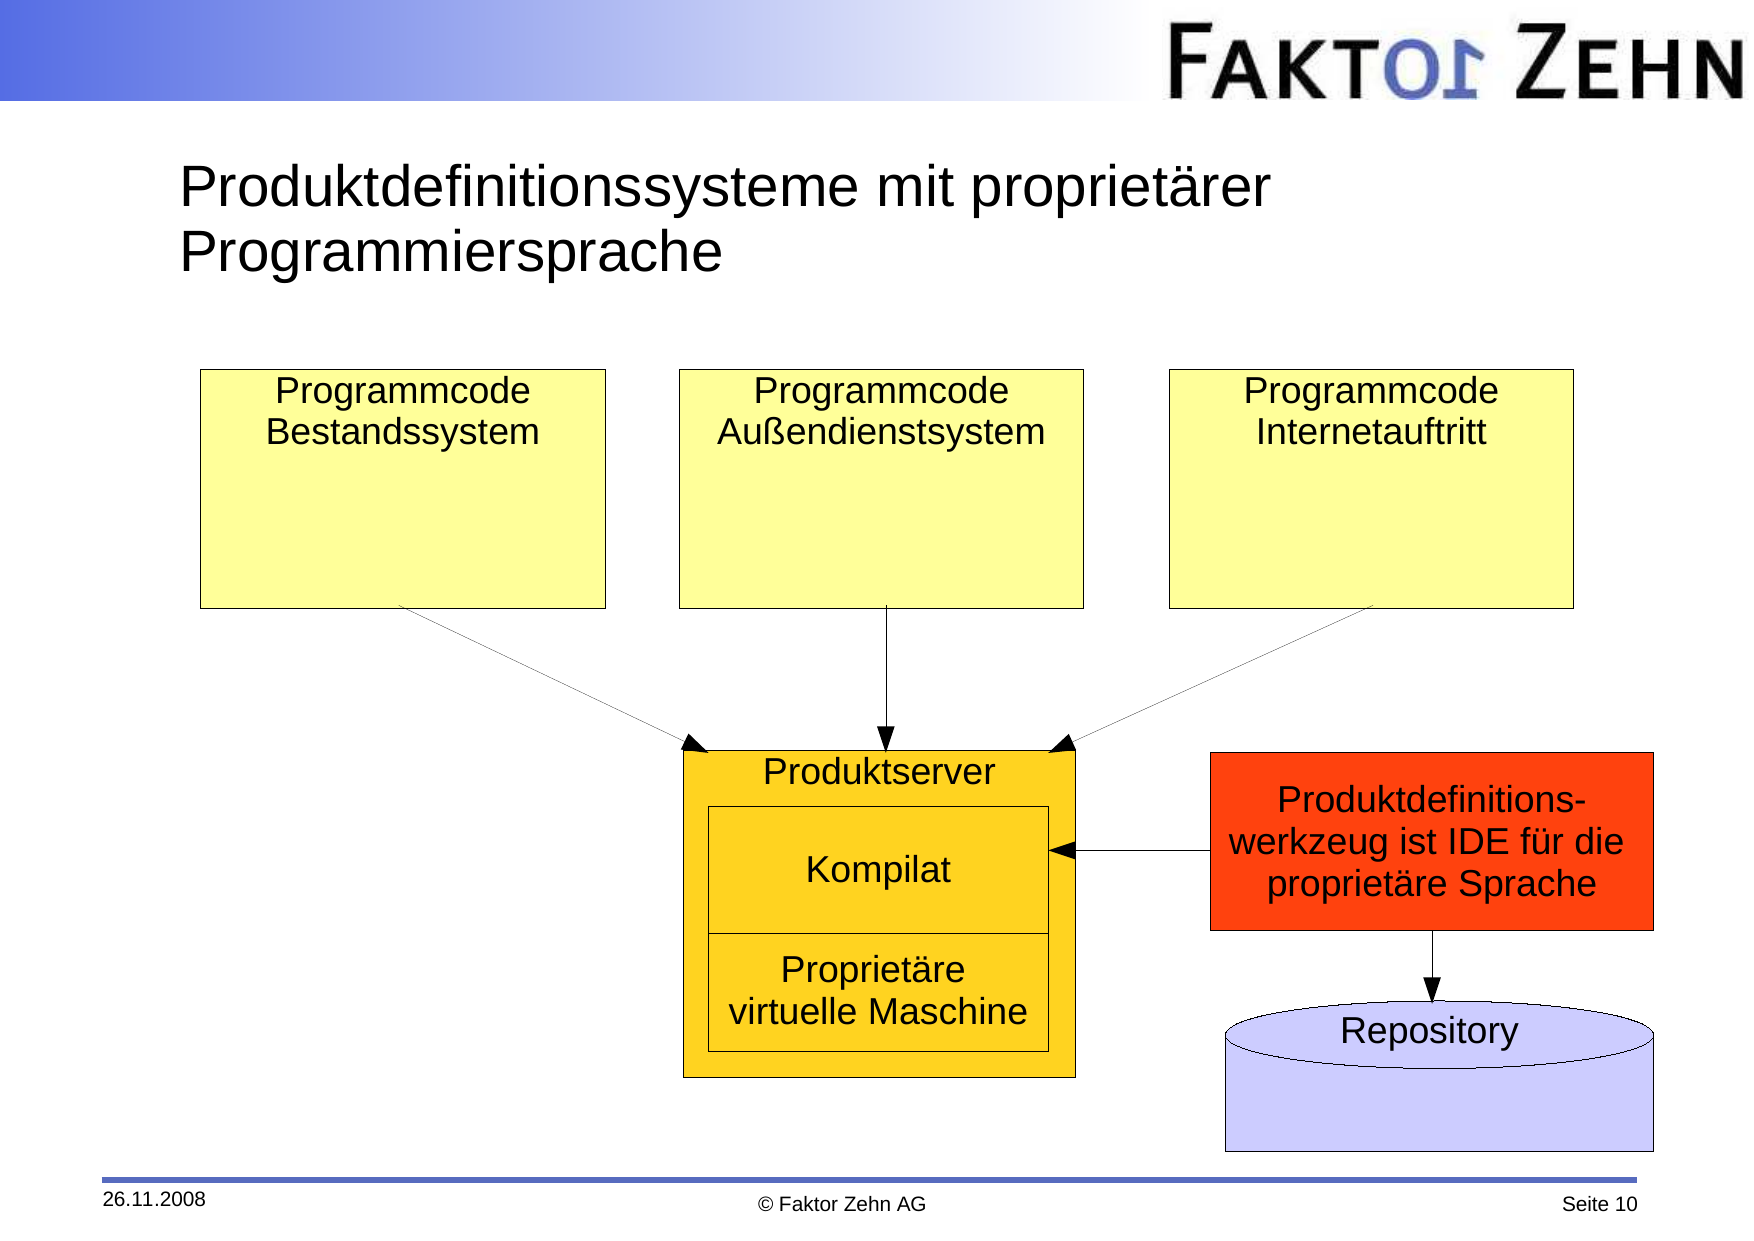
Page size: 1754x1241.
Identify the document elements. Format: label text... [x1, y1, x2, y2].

text_box Programmcode Bestandssystem [200, 369, 606, 609]
text_box Produktserver [683, 750, 1076, 1078]
picture [1162, 7, 1752, 100]
text_box [1225, 1000, 1654, 1152]
text_box Repository [1340, 1009, 1570, 1052]
text_box Proprietäre virtuelle Maschine [708, 934, 1049, 1052]
text_box Programmcode Internetauftritt [1169, 369, 1574, 609]
title Produktdefinitionssysteme mit proprietärer Programmiersprache [179, 142, 1576, 296]
text_box Kompilat [708, 806, 1049, 934]
text_box Programmcode Außendienstsystem [679, 369, 1084, 609]
text_box Produktdefinitions- werkzeug ist IDE für die proprietäre Sprache [1210, 752, 1654, 931]
